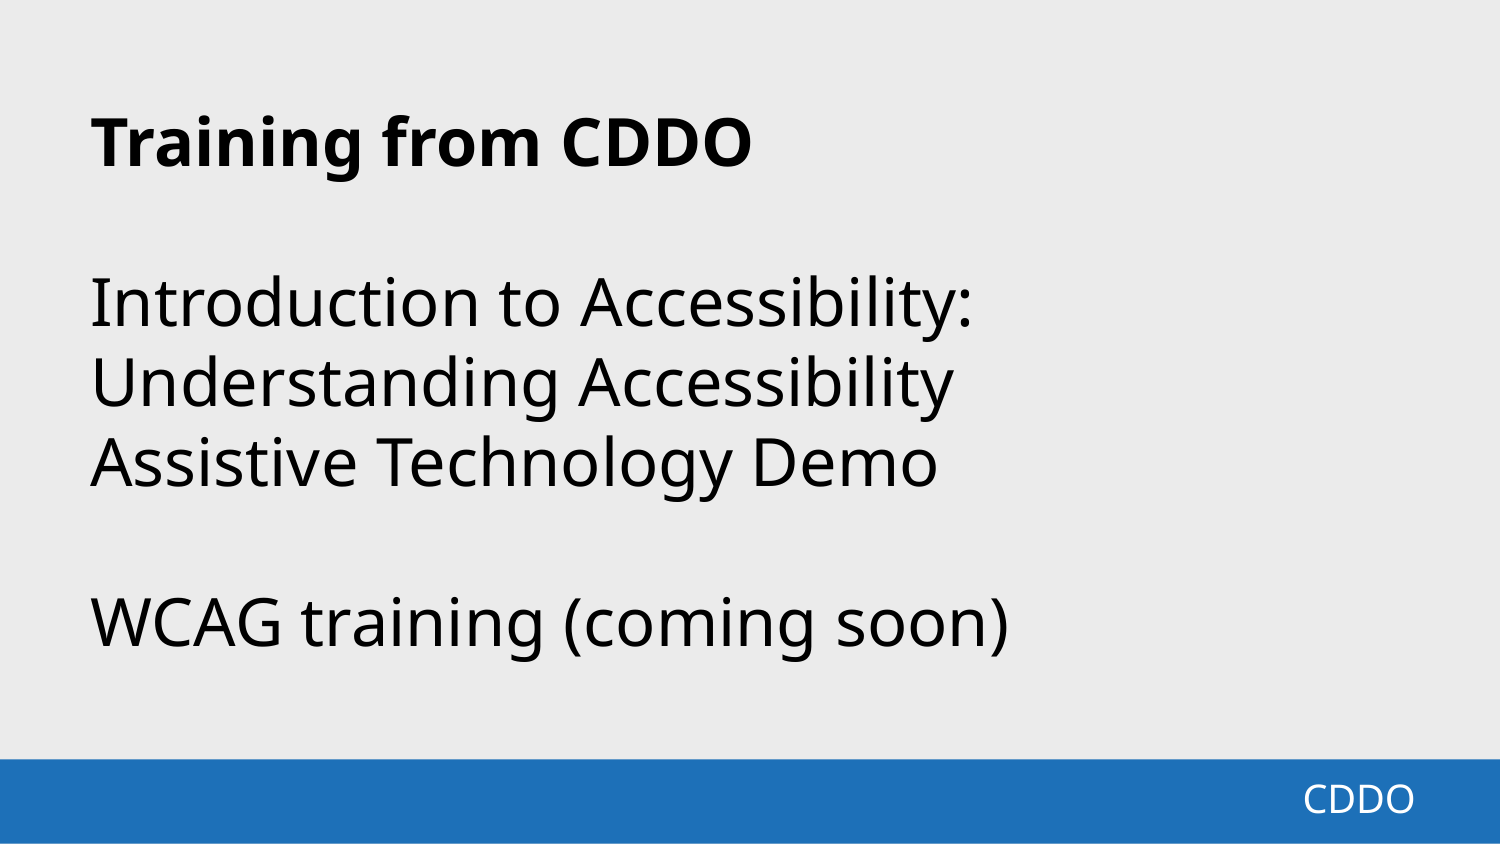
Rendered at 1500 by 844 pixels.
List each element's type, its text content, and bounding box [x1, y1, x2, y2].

text_box Training from CDDO Introduction to Accessibility: Understanding Accessibility Assistive Technology Demo WCAG training (coming soon) [87, 0, 1416, 760]
